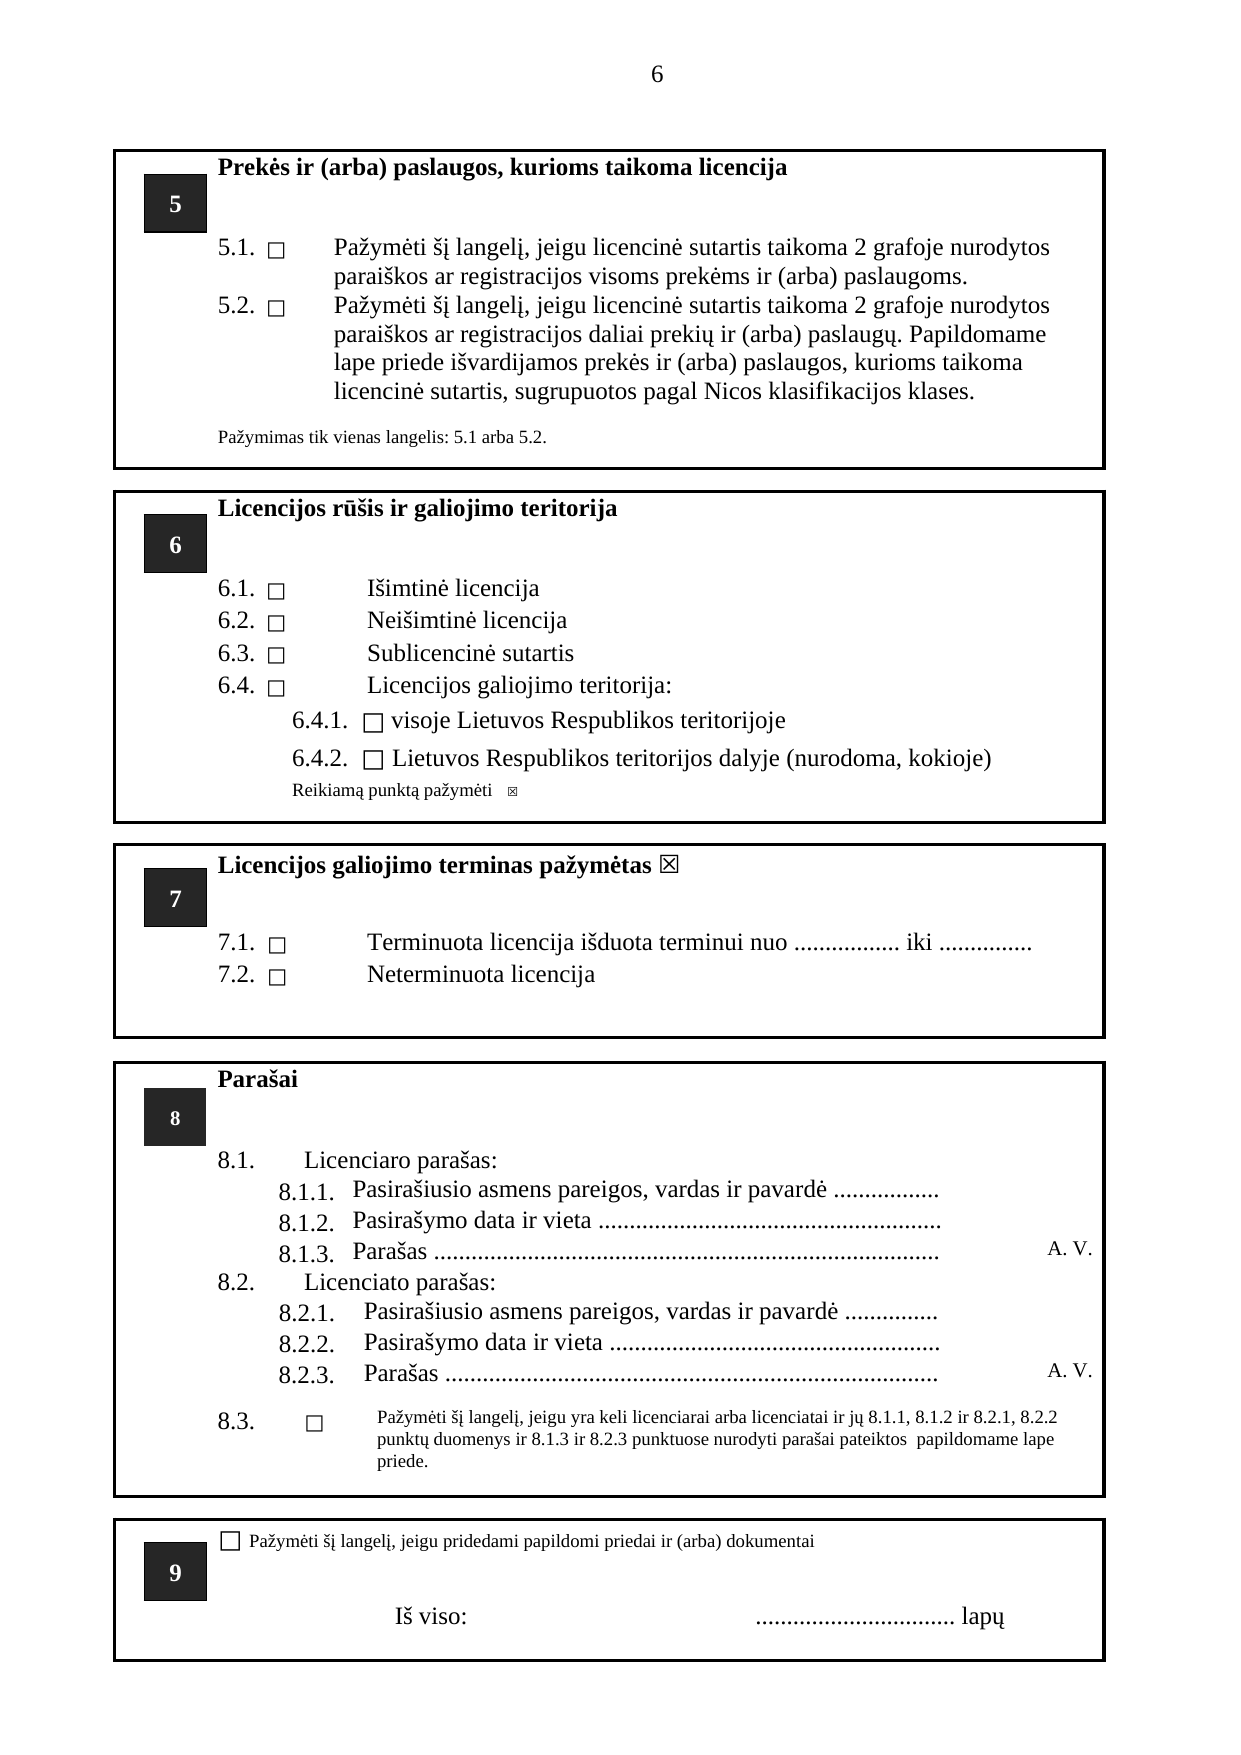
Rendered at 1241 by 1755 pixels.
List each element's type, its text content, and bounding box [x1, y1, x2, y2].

table_cell [116, 1236, 144, 1267]
table_cell [116, 1088, 144, 1146]
table_cell [116, 605, 144, 638]
table_cell [144, 605, 206, 638]
table_cell Licenciaro parašas: [293, 1146, 946, 1174]
table_cell [206, 448, 421, 467]
table_cell [116, 231, 144, 290]
table_header [116, 1064, 144, 1088]
table_cell [116, 959, 144, 1017]
table_cell [850, 1017, 1102, 1036]
table_cell 6 [145, 515, 206, 572]
table_cell Pažymėti šį langelį, jeigu yra keli licenciarai arba licenciatai ir jų 8.1.1, 8.1.2 ir 8.2.1, 8.2.2 punktų duomenys ir 8.1.3 ir 8.2.3 punktuose nurodyti parašai pateiktos papildomame lape priede. [366, 1406, 1102, 1471]
table_cell [576, 1471, 790, 1495]
table_cell 8.2.3. [278, 1358, 352, 1406]
table_cell 5 [145, 175, 206, 231]
table_cell 8.1. [206, 1146, 293, 1174]
table_cell [1006, 702, 1102, 802]
table_cell [116, 1542, 144, 1600]
table_cell A. V. [958, 1236, 1102, 1267]
table_header [144, 1064, 206, 1088]
table_cell [116, 1174, 144, 1205]
table_cell [144, 1296, 278, 1327]
table_cell [1040, 1327, 1102, 1358]
table_cell [116, 702, 144, 802]
table_cell ⬜ [293, 1406, 366, 1471]
table_cell Pasirašiusio asmens pareigos, vardas ir pavardė ................. [352, 1174, 1102, 1205]
table_cell [144, 670, 206, 702]
table_cell ................................ lapų [656, 1600, 1102, 1630]
table_cell [116, 572, 144, 605]
table_cell Pasirašymo data ir vieta ..................................................... [352, 1327, 1040, 1358]
table_cell [116, 1205, 144, 1236]
table_cell [144, 1327, 278, 1358]
table_cell 9 [145, 1543, 206, 1600]
table_cell [116, 670, 144, 702]
table_header ⬜ Pažymėti šį langelį, jeigu pridedami papildomi priedai ir (arba) dokumentai [206, 1521, 1102, 1600]
table_cell 7.2. ⬜ [206, 959, 356, 1017]
table_cell [116, 1146, 144, 1174]
table_cell [946, 1146, 1102, 1174]
table_cell [144, 1406, 206, 1471]
table_cell Neišimtinė licencija [356, 605, 1102, 638]
table_cell [850, 802, 1102, 821]
table_cell [144, 1174, 278, 1205]
table_cell Neterminuota licencija [356, 959, 1102, 1017]
table_cell Pažymėti šį langelį, jeigu licencinė sutartis taikoma 2 grafoje nurodytos paraiškos ar registracijos daliai prekių ir (arba) paslaugų. Papildomame lape priede išvardijamos prekės ir (arba) paslaugos, kurioms taikoma licencinė sutartis, sugrupuotos pagal Nicos klasifikacijos klases. [323, 290, 1102, 405]
table_cell Pažymėti šį langelį, jeigu licencinė sutartis taikoma 2 grafoje nurodytos paraiškos ar registracijos visoms prekėms ir (arba) paslaugoms. [323, 231, 1102, 290]
table_cell [116, 514, 144, 572]
table_cell [116, 174, 144, 231]
table_cell [116, 1600, 144, 1630]
table_cell 6.2. ⬜ [206, 605, 356, 638]
table_cell [116, 1471, 144, 1495]
table_cell Parašas ................................................................................. [352, 1236, 958, 1267]
table_cell Pasirašiusio asmens pareigos, vardas ir pavardė ............... [352, 1296, 1040, 1327]
table_cell Terminuota licencija išduota terminui nuo ................. iki ............... [356, 926, 1102, 959]
table_cell [116, 868, 144, 926]
table_cell [144, 1146, 206, 1174]
table_cell Sublicencinė sutartis [356, 638, 1102, 670]
table_cell [660, 1630, 1102, 1658]
table_cell 8.1.1. [278, 1174, 352, 1205]
table_cell Licencijos galiojimo teritorija: [356, 670, 1102, 702]
table_cell [116, 1268, 144, 1296]
table_cell [116, 1630, 144, 1658]
table_cell 5.1. ⬜ [206, 231, 322, 290]
table_cell [116, 1327, 144, 1358]
table_cell [116, 1406, 144, 1471]
table_cell 8.2.1. [278, 1296, 352, 1327]
table_header Licencijos galiojimo terminas pažymėtas ☒ [206, 846, 1102, 926]
table_cell Licenciato parašas: [293, 1268, 946, 1296]
table_cell [144, 802, 206, 821]
table_cell [144, 1471, 206, 1495]
table_cell [144, 1017, 206, 1036]
table_cell [850, 448, 1102, 467]
table_cell 8.3. [206, 1406, 293, 1471]
table_cell [116, 290, 144, 405]
table_cell [116, 1017, 144, 1036]
table_cell 6.4. ⬜ [206, 670, 356, 702]
table_header [116, 152, 144, 173]
table_cell 5.2. ⬜ [206, 290, 322, 405]
table_cell Parašas ............................................................................... [352, 1358, 958, 1406]
table_cell [144, 405, 206, 448]
table_cell [421, 802, 635, 821]
table_header Prekės ir (arba) paslaugos, kurioms taikoma licencija [206, 152, 1102, 231]
table_cell [1040, 1296, 1102, 1327]
table_cell [790, 1471, 1102, 1495]
table_cell [144, 1630, 206, 1658]
table_cell 6.4.1. ⬜ visoje Lietuvos Respublikos teritorijoje 6.4.2. ⬜ Lietuvos Respublikos teritorijos dalyje (nurodoma, kokioje) Reikiamą punktą pažymėti ☒ [206, 702, 1006, 802]
table_cell [406, 1471, 576, 1495]
table_cell 7.1. ⬜ [206, 926, 356, 959]
table_cell [116, 1358, 144, 1406]
table_cell [144, 1358, 278, 1406]
table_header [116, 493, 144, 514]
table_cell [144, 1268, 206, 1296]
table_cell 8.2.2. [278, 1327, 352, 1358]
table_cell [144, 638, 206, 670]
table_cell [116, 405, 144, 448]
table_cell 7 [145, 869, 206, 926]
table_cell [116, 926, 144, 959]
table_cell [144, 702, 206, 802]
table_cell [144, 1236, 278, 1267]
table_cell 8.1.2. [278, 1205, 352, 1236]
table_header Parašai [206, 1064, 1102, 1146]
table_cell [987, 1205, 1102, 1236]
table_header [144, 846, 206, 868]
table_header [116, 846, 144, 868]
table_header [144, 152, 206, 173]
table_cell [144, 233, 206, 290]
table_cell Išimtinė licencija [356, 572, 1102, 605]
table_cell [144, 1601, 206, 1630]
table_cell A. V. [958, 1358, 1102, 1406]
table_cell [144, 959, 206, 1017]
table_header Licencijos rūšis ir galiojimo teritorija [206, 493, 1102, 572]
table_cell Iš viso: [206, 1600, 656, 1630]
table_cell [635, 802, 849, 821]
table_cell 8.1.3. [278, 1236, 352, 1267]
table_cell [144, 1205, 278, 1236]
table_cell [206, 1630, 421, 1658]
table_cell 6.3. ⬜ [206, 638, 356, 670]
table_cell [116, 448, 144, 467]
table_cell [635, 1017, 849, 1036]
table_cell 6.1. ⬜ [206, 572, 356, 605]
table_cell [1006, 405, 1102, 448]
table_cell [421, 448, 635, 467]
table_cell [421, 1630, 635, 1658]
table_cell [206, 1017, 421, 1036]
table_cell [946, 1268, 1102, 1296]
table_cell [144, 290, 206, 405]
table_cell Pažymimas tik vienas langelis: 5.1 arba 5.2. [206, 405, 1006, 448]
table_cell [116, 1296, 144, 1327]
table_cell [144, 927, 206, 959]
table_cell [144, 448, 206, 467]
table_cell [144, 573, 206, 605]
table_cell [206, 1471, 406, 1495]
table_header [116, 1521, 144, 1542]
table_cell [635, 448, 849, 467]
table_cell 8 [144, 1088, 206, 1146]
table_cell [116, 802, 144, 821]
table_header [144, 1521, 206, 1542]
table_cell [635, 1630, 660, 1658]
table_cell 8.2. [206, 1268, 293, 1296]
table_cell [116, 638, 144, 670]
table_cell [421, 1017, 635, 1036]
table_header [144, 493, 206, 514]
table_cell [206, 802, 421, 821]
table_cell Pasirašymo data ir vieta ....................................................... [352, 1205, 987, 1236]
